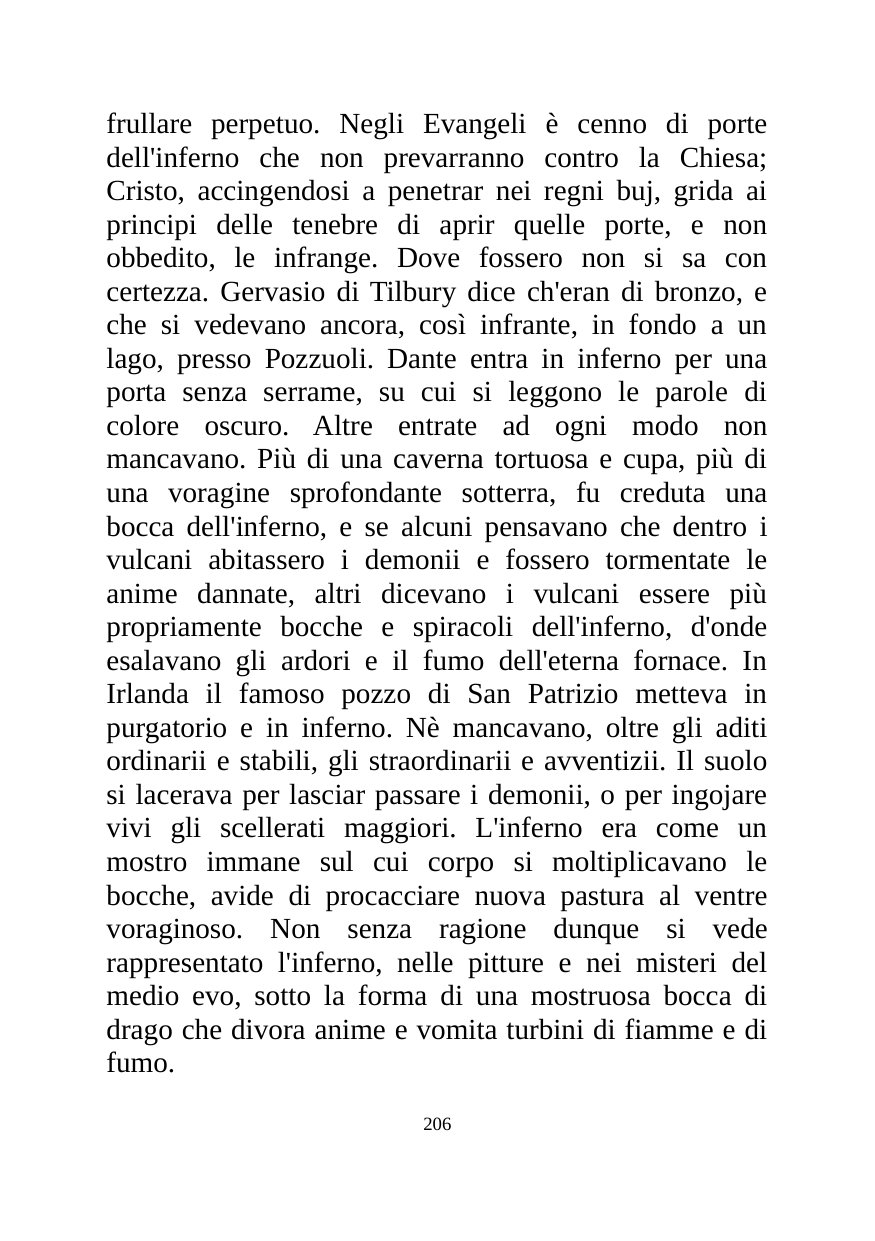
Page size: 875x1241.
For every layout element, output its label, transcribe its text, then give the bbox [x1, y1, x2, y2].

text frullare perpetuo. Negli Evangeli è cenno di porte dell'inferno che non prevarranno contro la Chiesa; Cristo, accingendosi a penetrar nei regni buj, grida ai principi delle tenebre di aprir quelle porte, e non obbedito, le infrange. Dove fossero non si sa con certezza. Gervasio di Tilbury dice ch'eran di bronzo, e che si vedevano ancora, così infrante, in fondo a un lago, presso Pozzuoli. Dante entra in inferno per una porta senza serrame, su cui si leggono le parole di colore oscuro. Altre entrate ad ogni modo non mancavano. Più di una caverna tortuosa e cupa, più di una voragine sprofondante sotterra, fu creduta una bocca dell'inferno, e se alcuni pensavano che dentro i vulcani abitassero i demonii e fossero tormentate le anime dannate, altri dicevano i vulcani essere più propriamente bocche e spiracoli dell'inferno, d'onde esalavano gli ardori e il fumo dell'eterna fornace. In Irlanda il famoso pozzo di San Patrizio metteva in purgatorio e in inferno. Nè mancavano, oltre gli aditi ordinarii e stabili, gli straordinarii e avventizii. Il suolo si lacerava per lasciar passare i demonii, o per ingojare vivi gli scellerati maggiori. L'inferno era come un mostro immane sul cui corpo si moltiplicavano le bocche, avide di procacciare nuova pastura al ventre voraginoso. Non senza ragione dunque si vede rappresentato l'inferno, nelle pitture e nei misteri del medio evo, sotto la forma di una mostruosa bocca di drago che divora anime e vomita turbini di fiamme e di fumo. [106, 106, 768, 1079]
